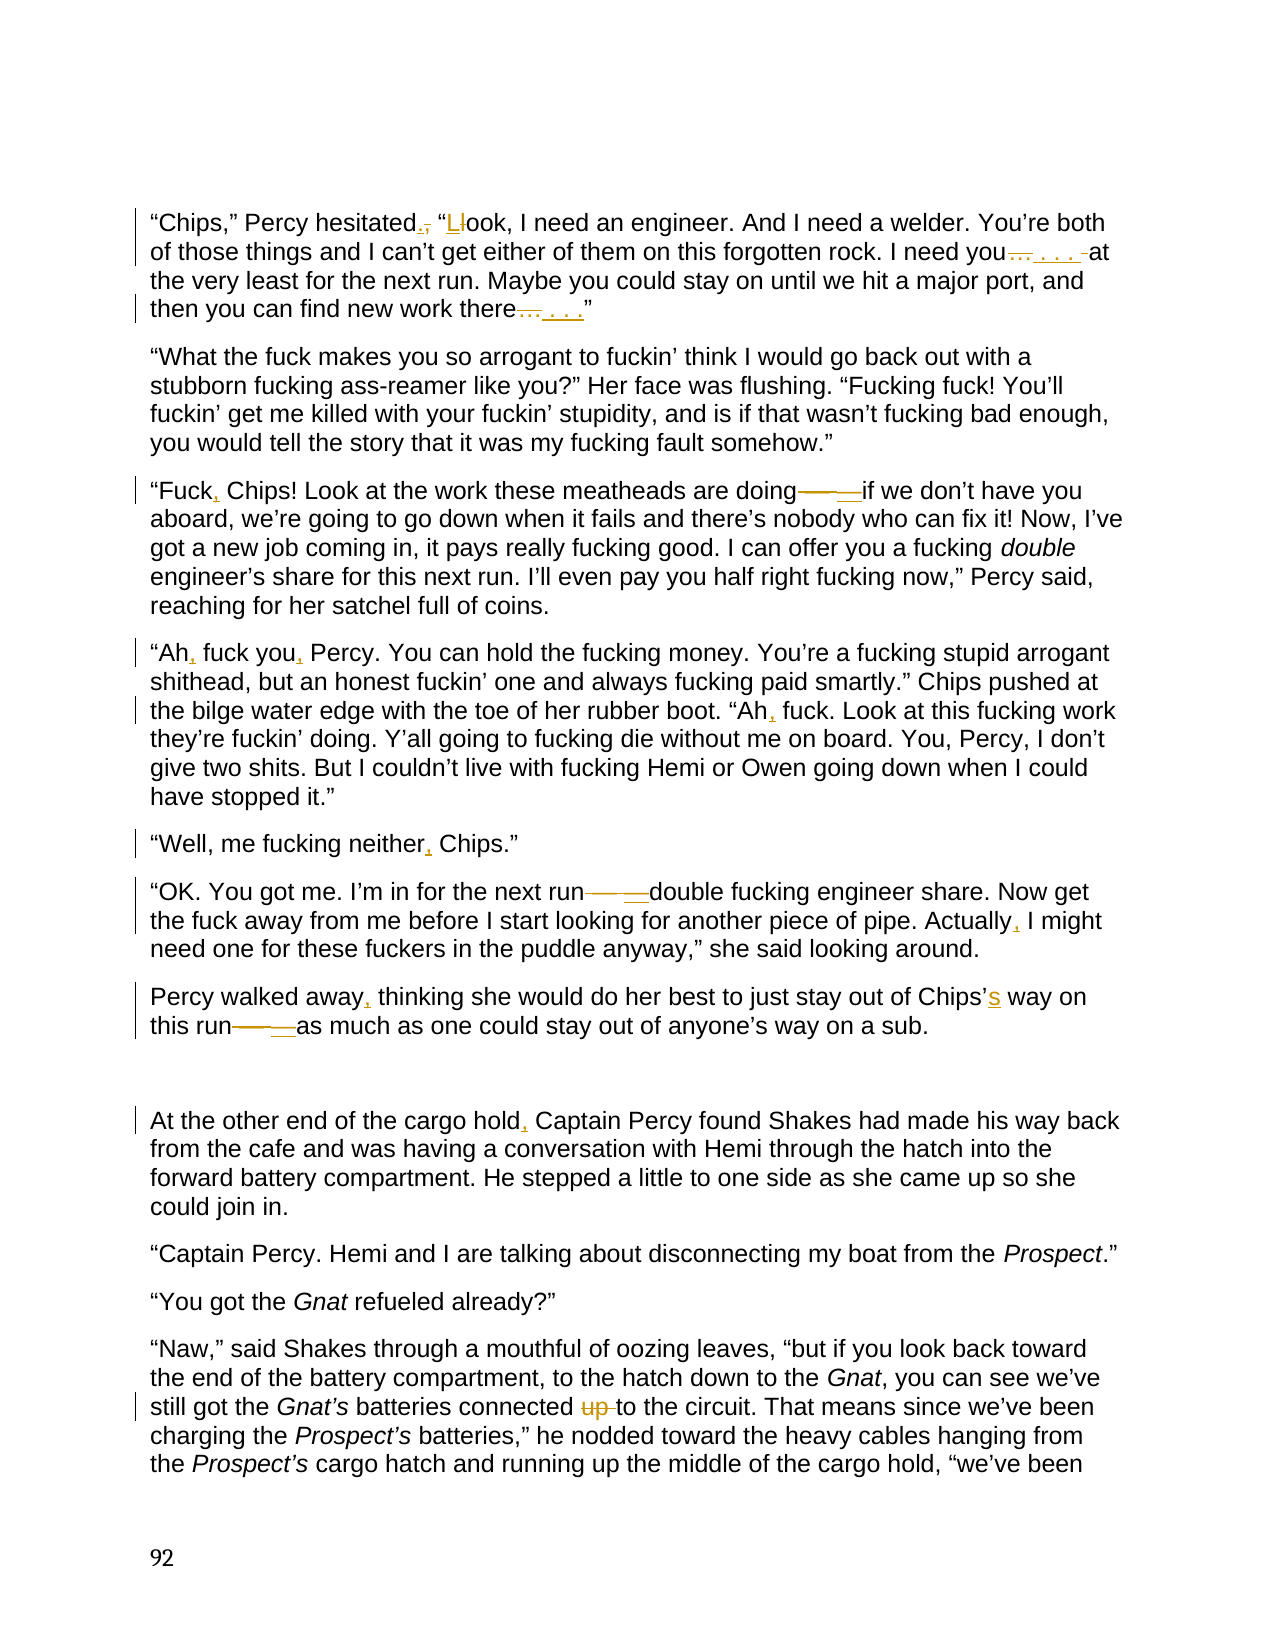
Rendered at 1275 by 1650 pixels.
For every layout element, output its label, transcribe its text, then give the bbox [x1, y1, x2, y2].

text “Fuck, Chips! Look at the work these meatheads are doing—if we don’t have you aboard, we’re going to go down when it fails and there’s nobody who can fix it! Now, I’ve got a new job coming in, it pays really fucking good. I can offer you a fucking double engineer’s share for this next run. I’ll even pay you half right fucking now,” Percy said, reaching for her satchel full of coins. [150, 476, 1125, 619]
text Percy walked away, thinking she would do her best to just stay out of Chips’s way on this run—as much as one could stay out of anyone’s way on a sub. [150, 982, 1125, 1039]
text “Chips,” Percy hesitated. “Look, I need an engineer. And I need a welder. You’re both of those things and I can’t get either of them on this forgotten rock. I need you . . . at the very least for the next run. Maybe you could stay on until we hit a major port, and then you can find new work there . . .” [150, 208, 1125, 323]
text “Well, me fucking neither, Chips.” [150, 829, 1125, 858]
text “Ah, fuck you, Percy. You can hold the fucking money. You’re a fucking stupid arrogant shithead, but an honest fuckin’ one and always fucking paid smartly.” Chips pushed at the bilge water edge with the toe of her rubber boot. “Ah, fuck. Look at this fucking work they’re fuckin’ doing. Y’all going to fucking die without me on board. You, Percy, I don’t give two shits. But I couldn’t live with fucking Hemi or Owen going down when I could have stopped it.” [150, 638, 1125, 811]
text “OK. You got me. I’m in for the next run—double fucking engineer share. Now get the fuck away from me before I start looking for another piece of pipe. Actually, I might need one for these fuckers in the puddle anyway,” she said looking around. [150, 877, 1125, 963]
text “You got the Gnat refueled already?” [150, 1287, 1125, 1316]
text “What the fuck makes you so arrogant to fuckin’ think I would go back out with a stubborn fucking ass-reamer like you?” Her face was flushing. “Fucking fuck! You’ll fuckin’ get me killed with your fuckin’ stupidity, and is if that wasn’t fucking bad enough, you would tell the story that it was my fucking fault somehow.” [150, 342, 1125, 457]
text “Naw,” said Shakes through a mouthful of oozing leaves, “but if you look back toward the end of the battery compartment, to the hatch down to the Gnat, you can see we’ve still got the Gnat’s batteries connected to the circuit. That means since we’ve been charging the Prospect’s batteries,” he nodded toward the heavy cables hanging from the Prospect’s cargo hatch and running up the middle of the cargo hold, “we’ve been [150, 1334, 1125, 1478]
text At the other end of the cargo hold, Captain Percy found Shakes had made his way back from the cafe and was having a conversation with Hemi through the hatch into the forward battery compartment. He stepped a little to one side as she came up so she could join in. [150, 1106, 1125, 1221]
text “Captain Percy. Hemi and I are talking about disconnecting my boat from the Prospect.” [150, 1239, 1125, 1268]
